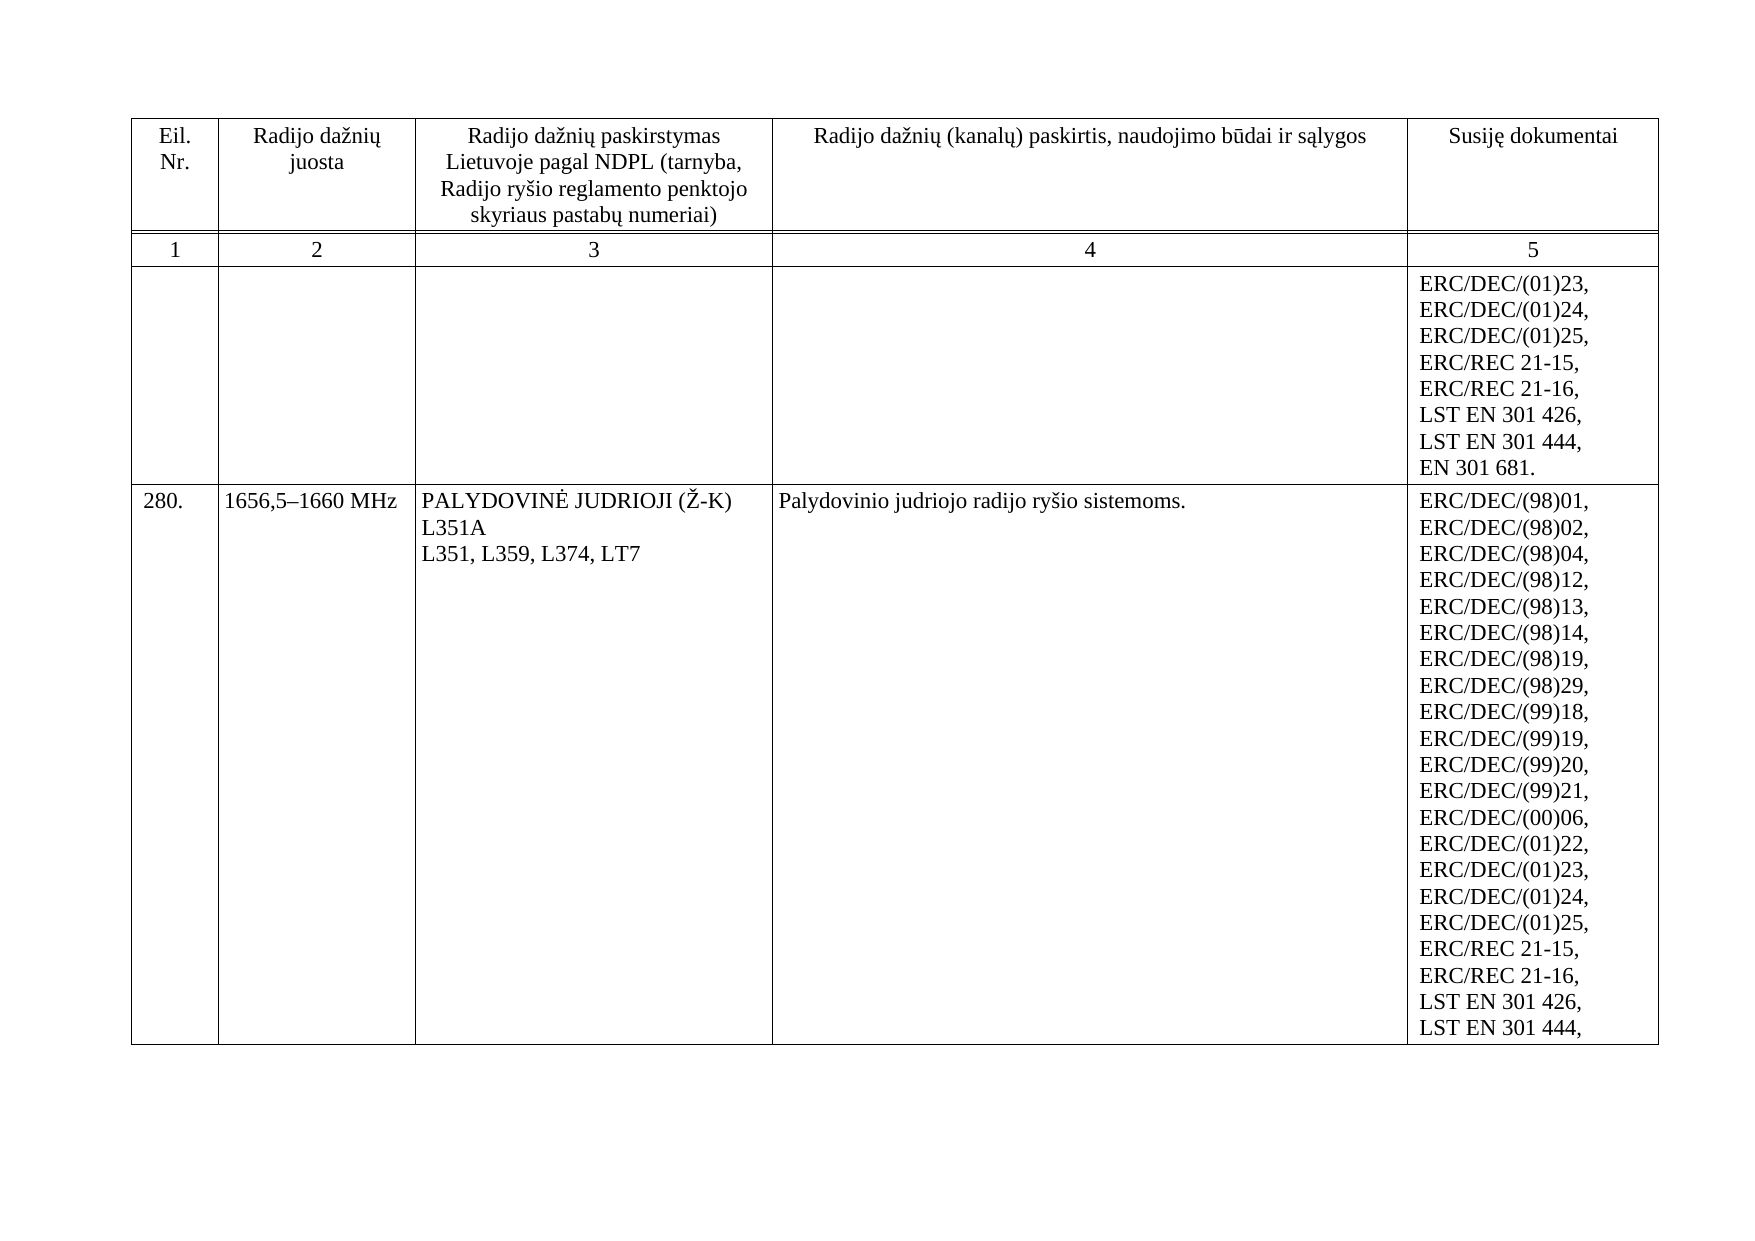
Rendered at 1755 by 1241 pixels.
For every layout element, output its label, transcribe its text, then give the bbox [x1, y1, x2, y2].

table_cell ERC/DEC/(98)01, ERC/DEC/(98)02, ERC/DEC/(98)04, ERC/DEC/(98)12, ERC/DEC/(98)13, ERC/DEC/(98)14, ERC/DEC/(98)19, ERC/DEC/(98)29, ERC/DEC/(99)18, ERC/DEC/(99)19, ERC/DEC/(99)20, ERC/DEC/(99)21, ERC/DEC/(00)06, ERC/DEC/(01)22, ERC/DEC/(01)23, ERC/DEC/(01)24, ERC/DEC/(01)25, ERC/REC 21-15, ERC/REC 21-16, LST EN 301 426, LST EN 301 444, [1408, 485, 1658, 1044]
table_cell PALYDOVINĖ JUDRIOJI (Ž-K) L351A L351, L359, L374, LT7 [416, 485, 772, 1044]
table_cell 5 [1408, 234, 1658, 266]
table_cell 3 [416, 234, 772, 266]
table_cell [219, 267, 415, 483]
table_cell 280. [132, 485, 218, 1044]
table_cell [132, 267, 218, 483]
table_cell [416, 267, 772, 483]
table_cell Palydovinio judriojo radijo ryšio sistemoms. [773, 485, 1407, 1044]
table_cell 4 [773, 234, 1407, 266]
table_header Radijo dažnių paskirstymas Lietuvoje pagal NDPL (tarnyba, Radijo ryšio reglamento penktojo skyriaus pastabų numeriai) [416, 119, 772, 230]
table_cell 2 [219, 234, 415, 266]
table_header Radijo dažnių juosta [219, 119, 415, 230]
table_header Radijo dažnių (kanalų) paskirtis, naudojimo būdai ir sąlygos [773, 119, 1407, 230]
table_cell 1656,5–1660 MHz [219, 485, 415, 1044]
table_cell [773, 267, 1407, 483]
table_header Eil. Nr. [132, 119, 218, 230]
table_cell 1 [132, 234, 218, 266]
table_header Susiję dokumentai [1408, 119, 1658, 230]
table_cell ERC/DEC/(01)23, ERC/DEC/(01)24, ERC/DEC/(01)25, ERC/REC 21-15, ERC/REC 21-16, LST EN 301 426, LST EN 301 444, EN 301 681. [1408, 267, 1658, 483]
